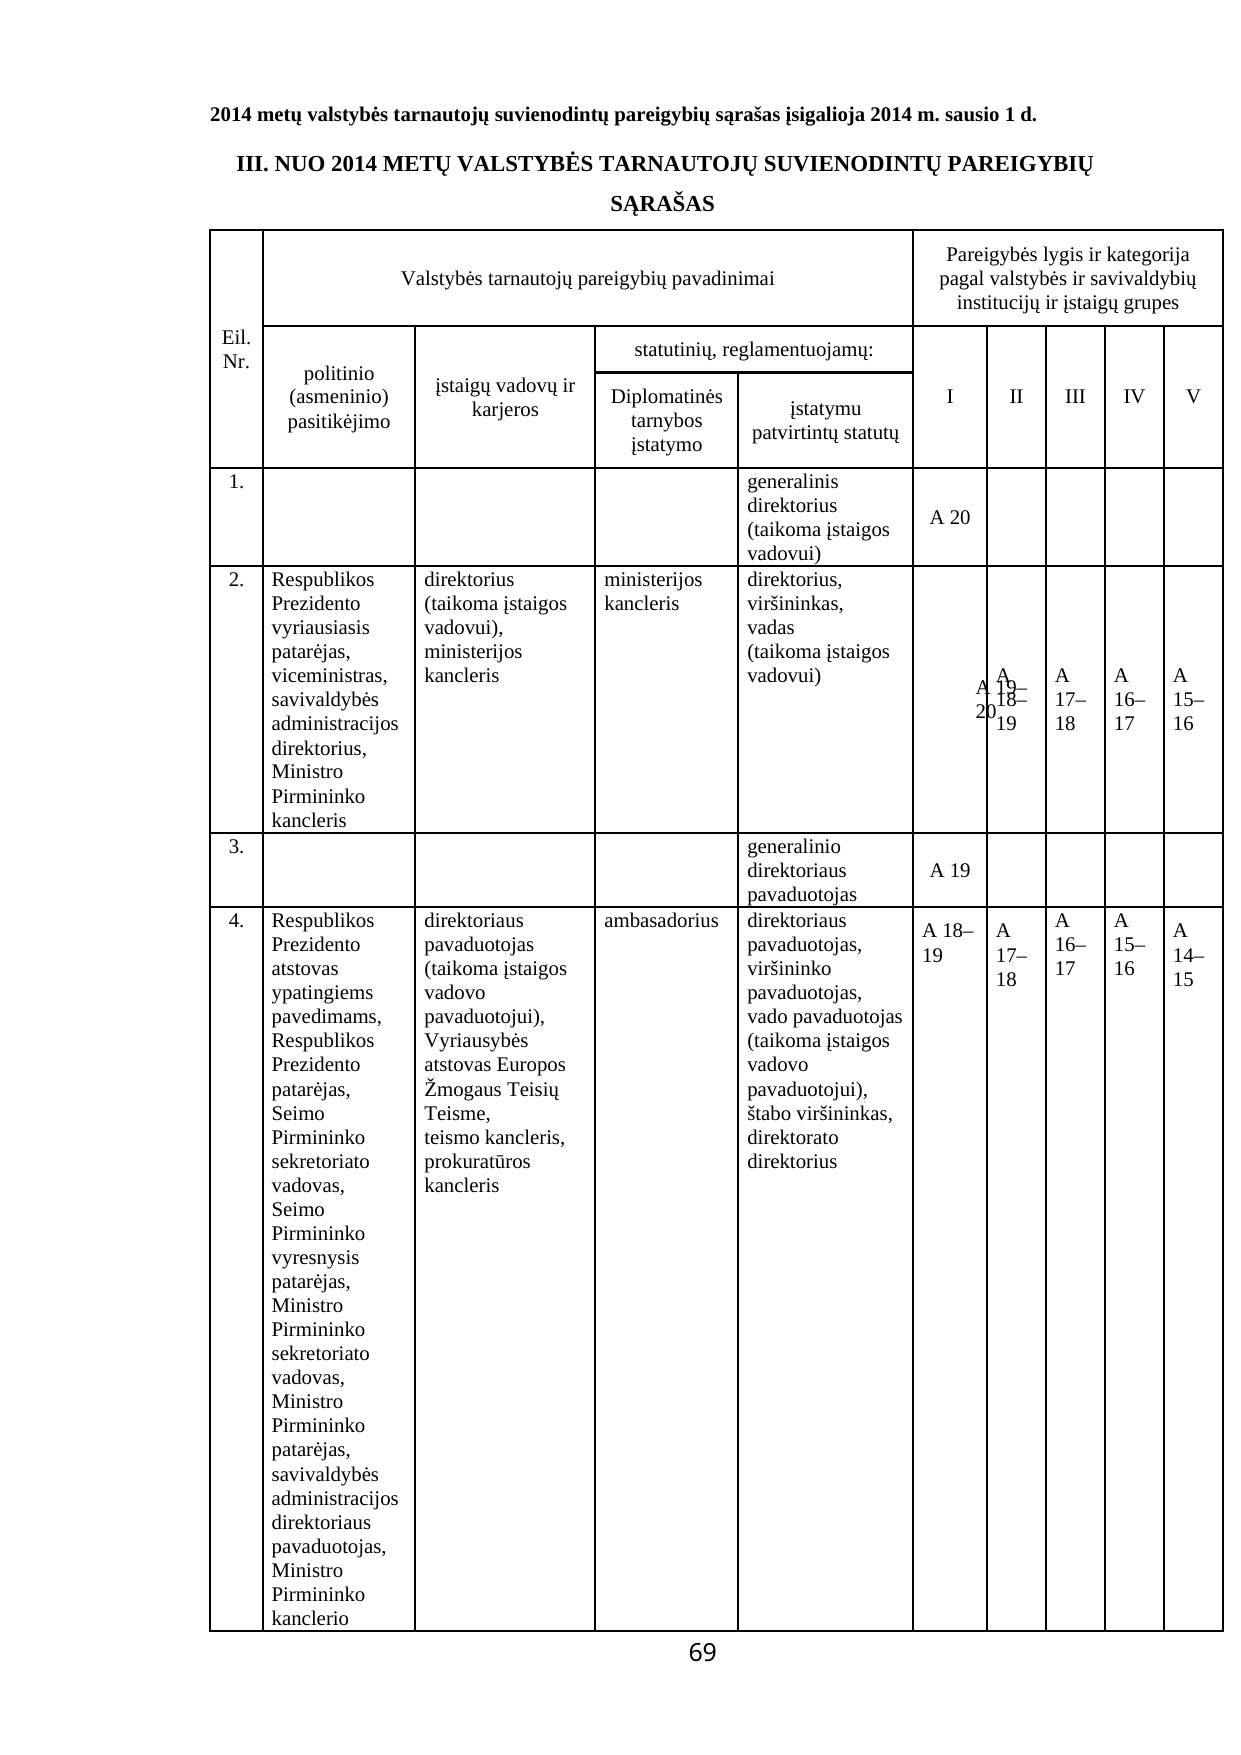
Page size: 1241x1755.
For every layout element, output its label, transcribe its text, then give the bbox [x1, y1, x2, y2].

table_cell V [1165, 327, 1222, 467]
table_cell A 19 [914, 834, 986, 906]
table_cell ambasadorius [596, 908, 737, 1630]
table_header Pareigybės lygis ir kategorija pagal valstybės ir savivaldybių institucijų ir įstaigų grupes [914, 231, 1222, 324]
table_cell [416, 834, 594, 906]
table_cell A 20 [914, 469, 986, 565]
table_cell direktoriaus pavaduotojas, viršininko pavaduotojas, vado pavaduotojas (taikoma įstaigos vadovo pavaduotojui), štabo viršininkas, direktorato direktorius [739, 908, 912, 1630]
text 2014 metų valstybės tarnautojų suvienodintų pareigybių sąrašas įsigalioja 2014 m. sausio 1 d. [210, 102, 1120, 126]
table_cell A 14–15 [1165, 908, 1222, 1630]
table_cell [1165, 469, 1222, 565]
table_cell A 18–19 [988, 567, 1045, 832]
table_cell generalinio direktoriaus pavaduotojas [739, 834, 912, 906]
table_cell [1047, 469, 1104, 565]
table_cell 4. [211, 908, 262, 1630]
table_cell A 16–17 [1106, 567, 1163, 832]
table_cell A 18–19 [914, 908, 986, 1630]
table_cell A 17–18 [1047, 567, 1104, 832]
table_cell Respublikos Prezidento atstovas ypatingiems pavedimams, Respublikos Prezidento patarėjas, Seimo Pirmininko sekretoriato vadovas, Seimo Pirmininko vyresnysis patarėjas, Ministro Pirmininko sekretoriato vadovas, Ministro Pirmininko patarėjas, savivaldybės administracijos direktoriaus pavaduotojas, Ministro Pirmininko kanclerio [264, 908, 414, 1630]
table_cell įstaigų vadovų ir karjeros [416, 327, 594, 467]
table_cell generalinis direktorius (taikoma įstaigos vadovui) [739, 469, 912, 565]
table_cell ministerijos kancleris [596, 567, 737, 832]
table_cell [1047, 834, 1104, 906]
table_cell statutinių, reglamentuojamų: [596, 327, 912, 371]
table_cell [1106, 834, 1163, 906]
table_cell II [988, 327, 1045, 467]
table_cell [1106, 469, 1163, 565]
table_cell [416, 469, 594, 565]
table_cell įstatymu patvirtintų statutų [739, 374, 912, 467]
table_cell [264, 834, 414, 906]
table_cell 3. [211, 834, 262, 906]
table_cell direktorius, viršininkas, vadas (taikoma įstaigos vadovui) [739, 567, 912, 832]
table_cell III [1047, 327, 1104, 467]
table_cell A 15–16 [1106, 908, 1163, 1630]
table_cell politinio (asmeninio) pasitikėjimo [264, 327, 414, 467]
table_cell [264, 469, 414, 565]
table_cell IV [1106, 327, 1163, 467]
table_cell Respublikos Prezidento vyriausiasis patarėjas, viceministras, savivaldybės administracijos direktorius, Ministro Pirmininko kancleris [264, 567, 414, 832]
table_cell 1. [211, 469, 262, 565]
table_header Eil. Nr. [211, 231, 262, 467]
table_cell Diplomatinės tarnybos įstatymo [596, 374, 737, 467]
text III. NUO 2014 METŲ VALSTYBĖS TARNAUTOJŲ SUVIENODINTŲ PAREIGYBIŲ SĄRAŠAS [210, 150, 1120, 216]
table_cell [1165, 834, 1222, 906]
table_cell [596, 469, 737, 565]
table_cell direktoriaus pavaduotojas (taikoma įstaigos vadovo pavaduotojui), Vyriausybės atstovas Europos Žmogaus Teisių Teisme, teismo kancleris, prokuratūros kancleris [416, 908, 594, 1630]
table_cell I [914, 327, 986, 467]
table_cell [988, 834, 1045, 906]
table_cell 2. [211, 567, 262, 832]
table_cell [596, 834, 737, 906]
table_header Valstybės tarnautojų pareigybių pavadinimai [264, 231, 912, 324]
table_cell A 16–17 [1047, 908, 1104, 1630]
table_cell A 19–20 [914, 567, 986, 832]
table_cell direktorius (taikoma įstaigos vadovui), ministerijos kancleris [416, 567, 594, 832]
table_cell A 15–16 [1165, 567, 1222, 832]
table_cell [988, 469, 1045, 565]
table_cell A 17–18 [988, 908, 1045, 1630]
